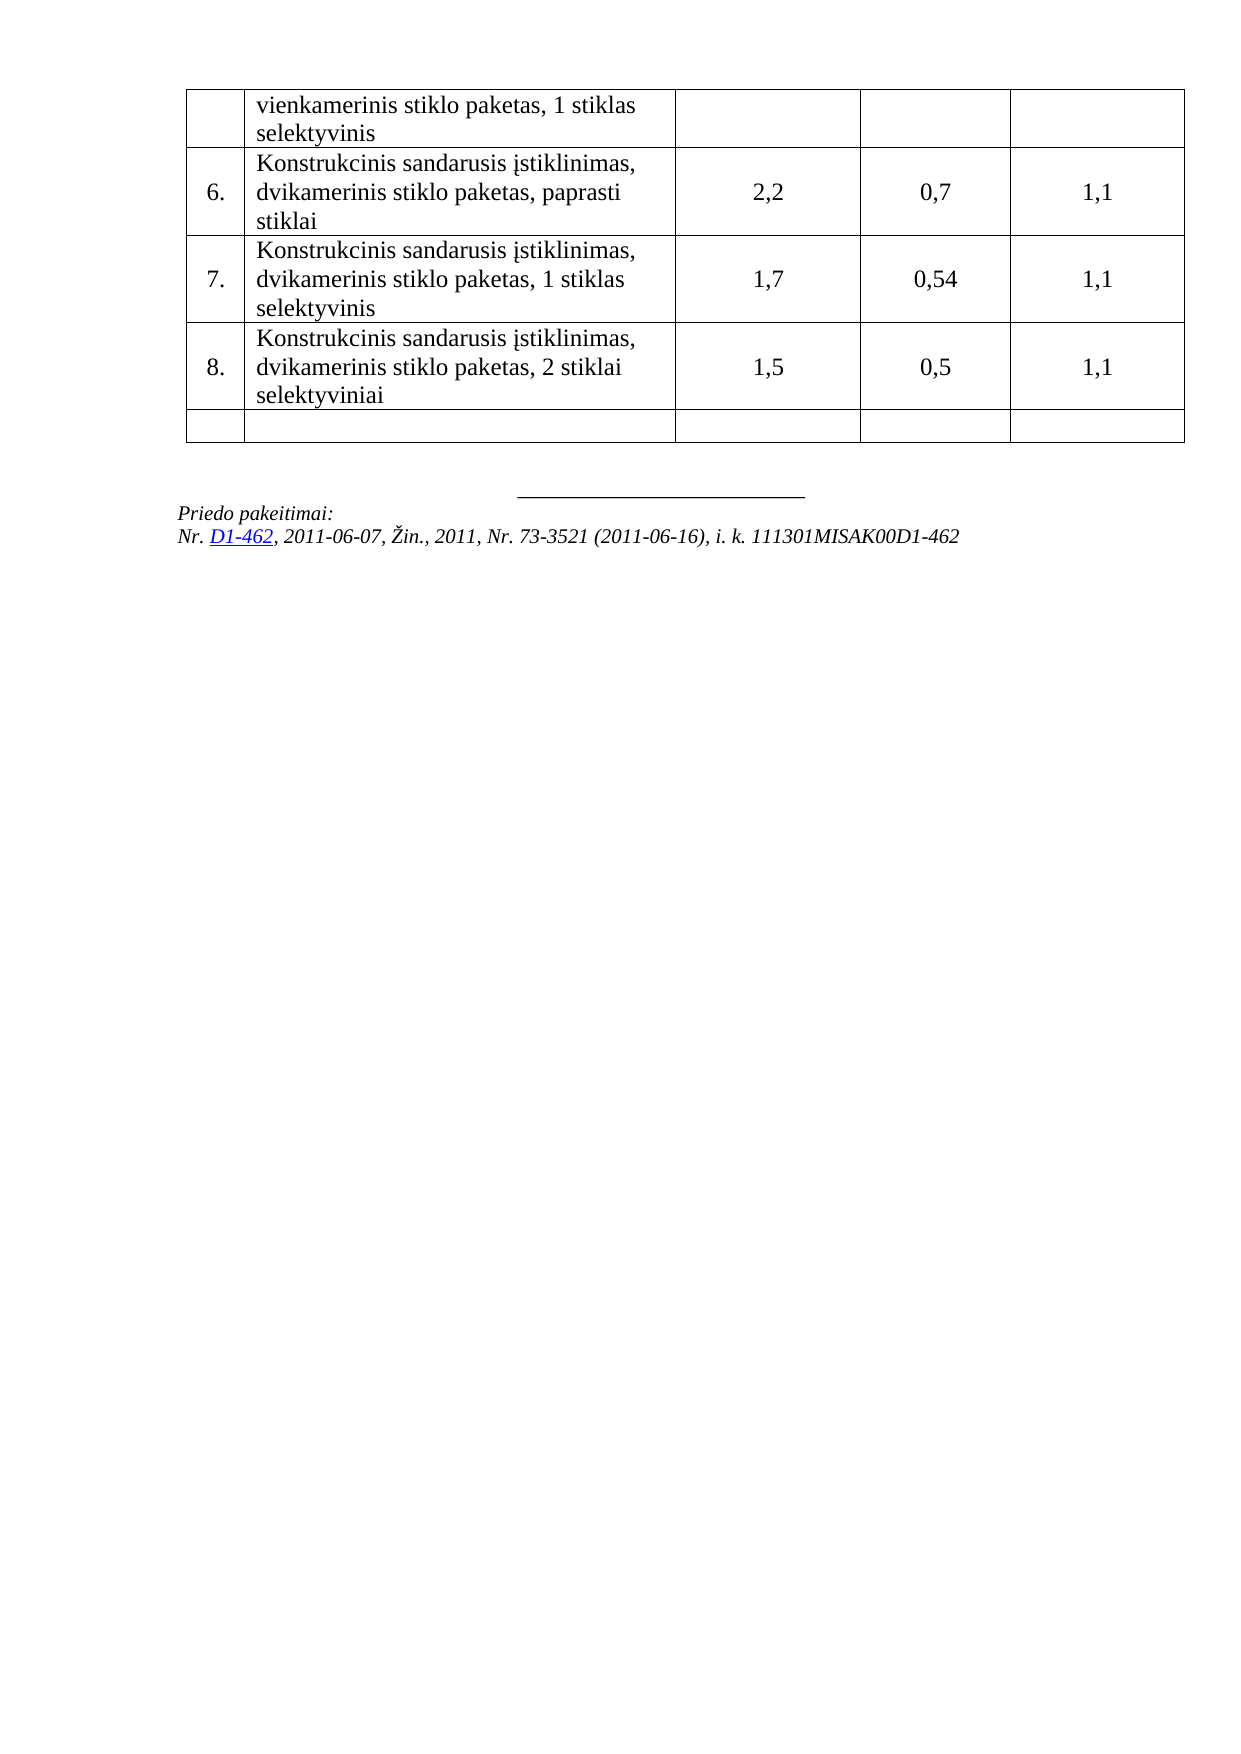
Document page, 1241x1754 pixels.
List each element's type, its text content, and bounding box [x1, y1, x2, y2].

table_cell [861, 410, 1010, 442]
text Priedo pakeitimai: [177, 500, 1151, 524]
table_cell 7. [187, 236, 244, 322]
table_cell 6. [187, 148, 244, 234]
table_cell 1,5 [676, 323, 860, 409]
table_cell [1011, 90, 1184, 147]
table_cell [187, 90, 244, 147]
table_cell [676, 410, 860, 442]
table_cell Konstrukcinis sandarusis įstiklinimas, dvikamerinis stiklo paketas, 1 stiklas selektyvinis [245, 236, 675, 322]
table_cell 1,1 [1011, 148, 1184, 234]
table_cell [676, 90, 860, 147]
table_cell vienkamerinis stiklo paketas, 1 stiklas selektyvinis [245, 90, 675, 147]
table_cell 2,2 [676, 148, 860, 234]
table_cell [245, 410, 675, 442]
table_cell 8. [187, 323, 244, 409]
table_cell Konstrukcinis sandarusis įstiklinimas, dvikamerinis stiklo paketas, paprasti stiklai [245, 148, 675, 234]
table_cell 1,1 [1011, 236, 1184, 322]
text Nr. D1-462, 2011-06-07, Žin., 2011, Nr. 73-3521 (2011-06-16), i. k. 111301MISAK00D1-462 [177, 524, 1151, 548]
table_cell [1011, 410, 1184, 442]
table_cell 1,1 [1011, 323, 1184, 409]
table_cell 0,7 [861, 148, 1010, 234]
table_cell [861, 90, 1010, 147]
text _______________________ [177, 472, 1151, 500]
table_cell [187, 410, 244, 442]
table_cell 0,5 [861, 323, 1010, 409]
table_cell 1,7 [676, 236, 860, 322]
table_cell 0,54 [861, 236, 1010, 322]
table_cell Konstrukcinis sandarusis įstiklinimas, dvikamerinis stiklo paketas, 2 stiklai selektyviniai [245, 323, 675, 409]
